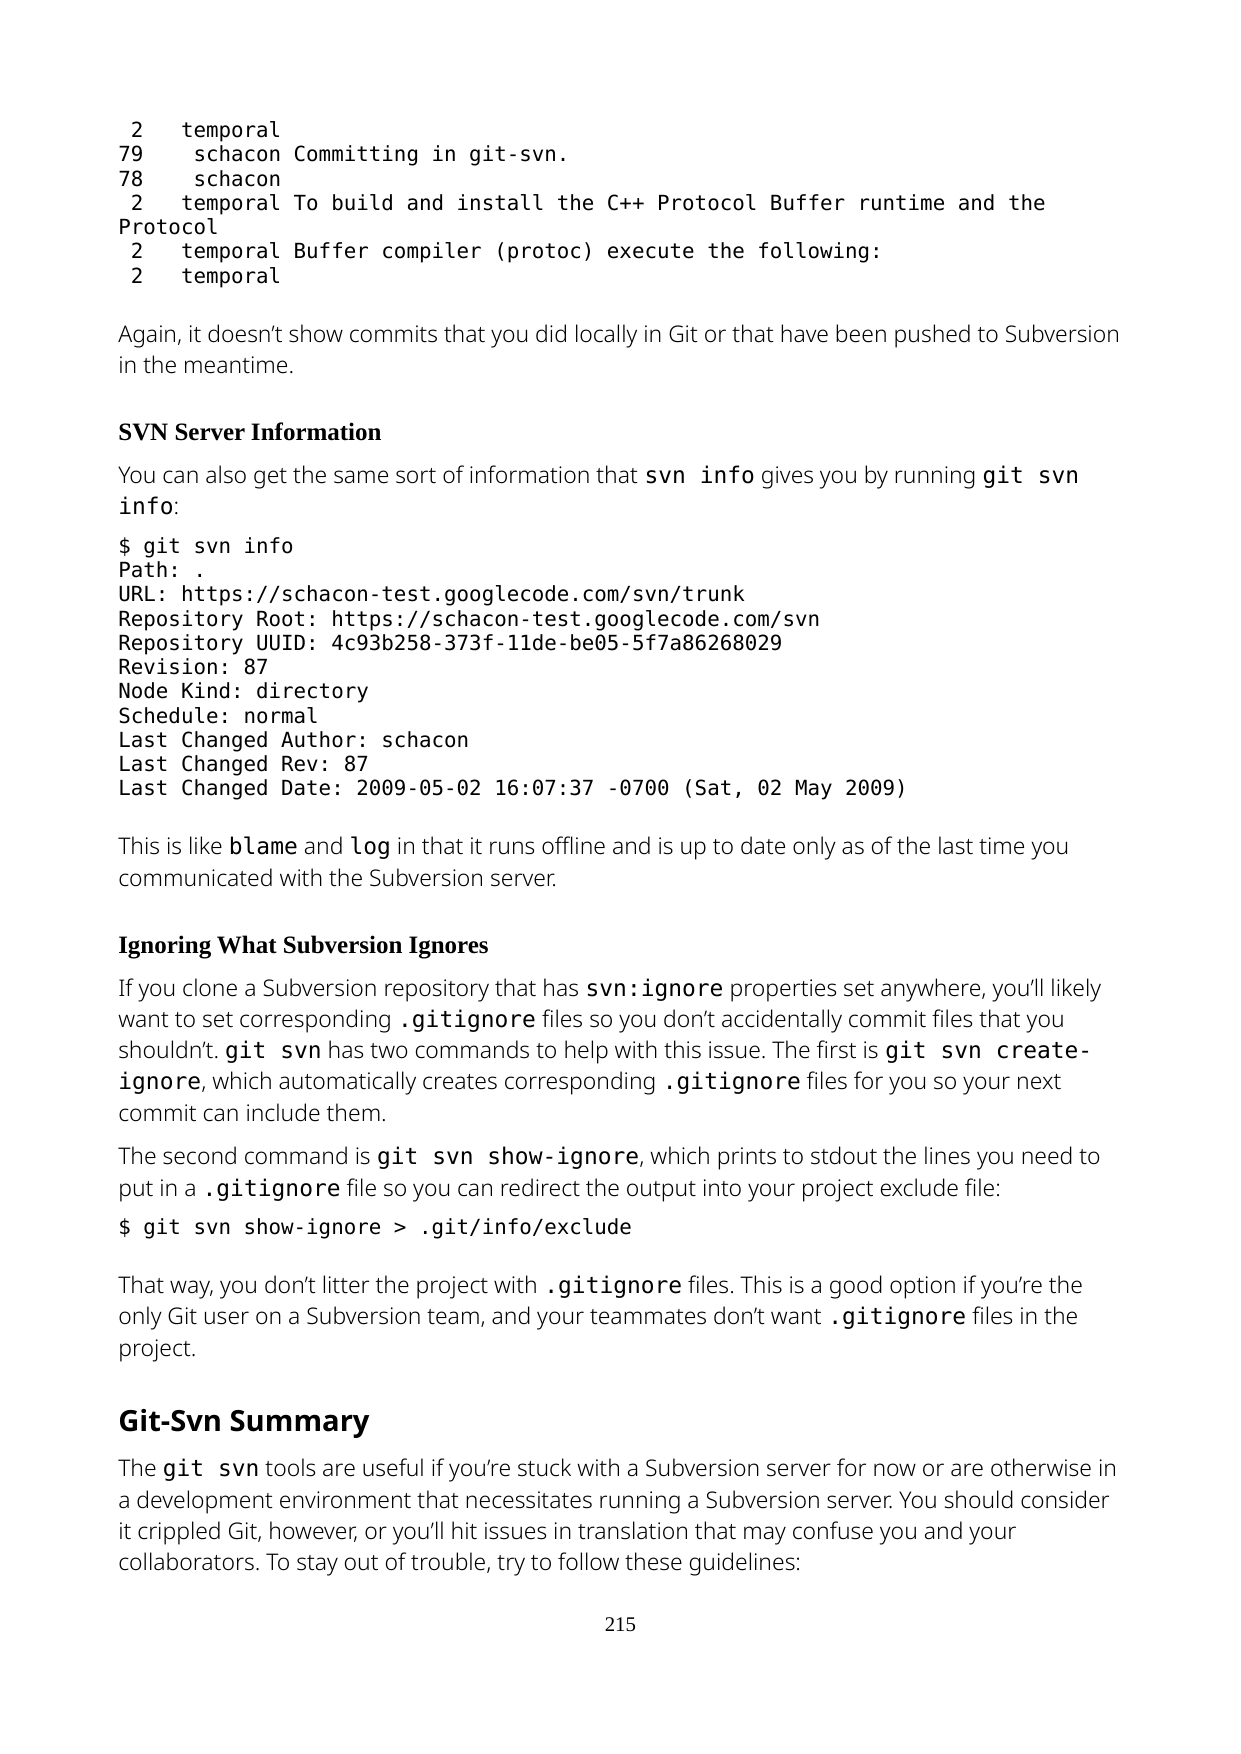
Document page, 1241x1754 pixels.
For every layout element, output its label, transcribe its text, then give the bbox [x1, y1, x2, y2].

text The git svn tools are useful if you’re stuck with a Subversion server for now or are otherwise in a development environment that necessitates running a Subversion server. You should consider it crippled Git, however, or you’ll hit issues in translation that may confuse you and your collaborators. To stay out of trouble, try to follow these guidelines: [118, 1452, 1122, 1577]
text 78 schacon [118, 167, 1122, 191]
text The second command is git svn show-ignore, which prints to stdout the lines you need to put in a .gitignore file so you can redirect the output into your project exclude file: [118, 1140, 1122, 1203]
text Revision: 87 [118, 655, 1122, 679]
text Repository UUID: 4c93b258-373f-11de-be05-5f7a86268029 [118, 631, 1122, 655]
text 79 schacon Committing in git-svn. [118, 142, 1122, 167]
text That way, you don’t litter the project with .gitignore files. This is a good option if you’re the only Git user on a Subversion team, and your teammates don’t want .gitignore files in the project. [118, 1269, 1122, 1363]
text 2 temporal [118, 264, 1122, 288]
text Last Changed Author: schacon [118, 728, 1122, 752]
text 2 temporal [118, 118, 1122, 142]
text Last Changed Date: 2009-05-02 16:07:37 -0700 (Sat, 02 May 2009) [118, 776, 1122, 801]
text Schedule: normal [118, 704, 1122, 728]
text $ git svn info [118, 534, 1122, 558]
text Last Changed Rev: 87 [118, 752, 1122, 776]
subtitle Git-Svn Summary [118, 1400, 1122, 1440]
text URL: https://schacon-test.googlecode.com/svn/trunk [118, 582, 1122, 607]
text $ git svn show-ignore > .git/info/exclude [118, 1215, 1122, 1239]
subtitle Ignoring What Subversion Ignores [118, 930, 1122, 959]
text Path: . [118, 558, 1122, 582]
text You can also get the same sort of information that svn info gives you by running git svn info: [118, 459, 1122, 521]
text Repository Root: https://schacon-test.googlecode.com/svn [118, 607, 1122, 631]
subtitle SVN Server Information [118, 417, 1122, 446]
text If you clone a Subversion repository that has svn:ignore properties set anywhere, you’ll likely want to set corresponding .gitignore files so you don’t accidentally commit files that you shouldn’t. git svn has two commands to help with this issue. The first is git svn create-ignore, which automatically creates corresponding .gitignore files for you so your next commit can include them. [118, 971, 1122, 1128]
text 2 temporal To build and install the C++ Protocol Buffer runtime and the Protocol [118, 191, 1122, 239]
text 2 temporal Buffer compiler (protoc) execute the following: [118, 239, 1122, 264]
text Again, it doesn’t show commits that you did locally in Git or that have been pushed to Subversion in the meantime. [118, 317, 1122, 380]
text Node Kind: directory [118, 679, 1122, 704]
text This is like blame and log in that it runs offline and is up to date only as of the last time you communicated with the Subversion server. [118, 830, 1122, 893]
